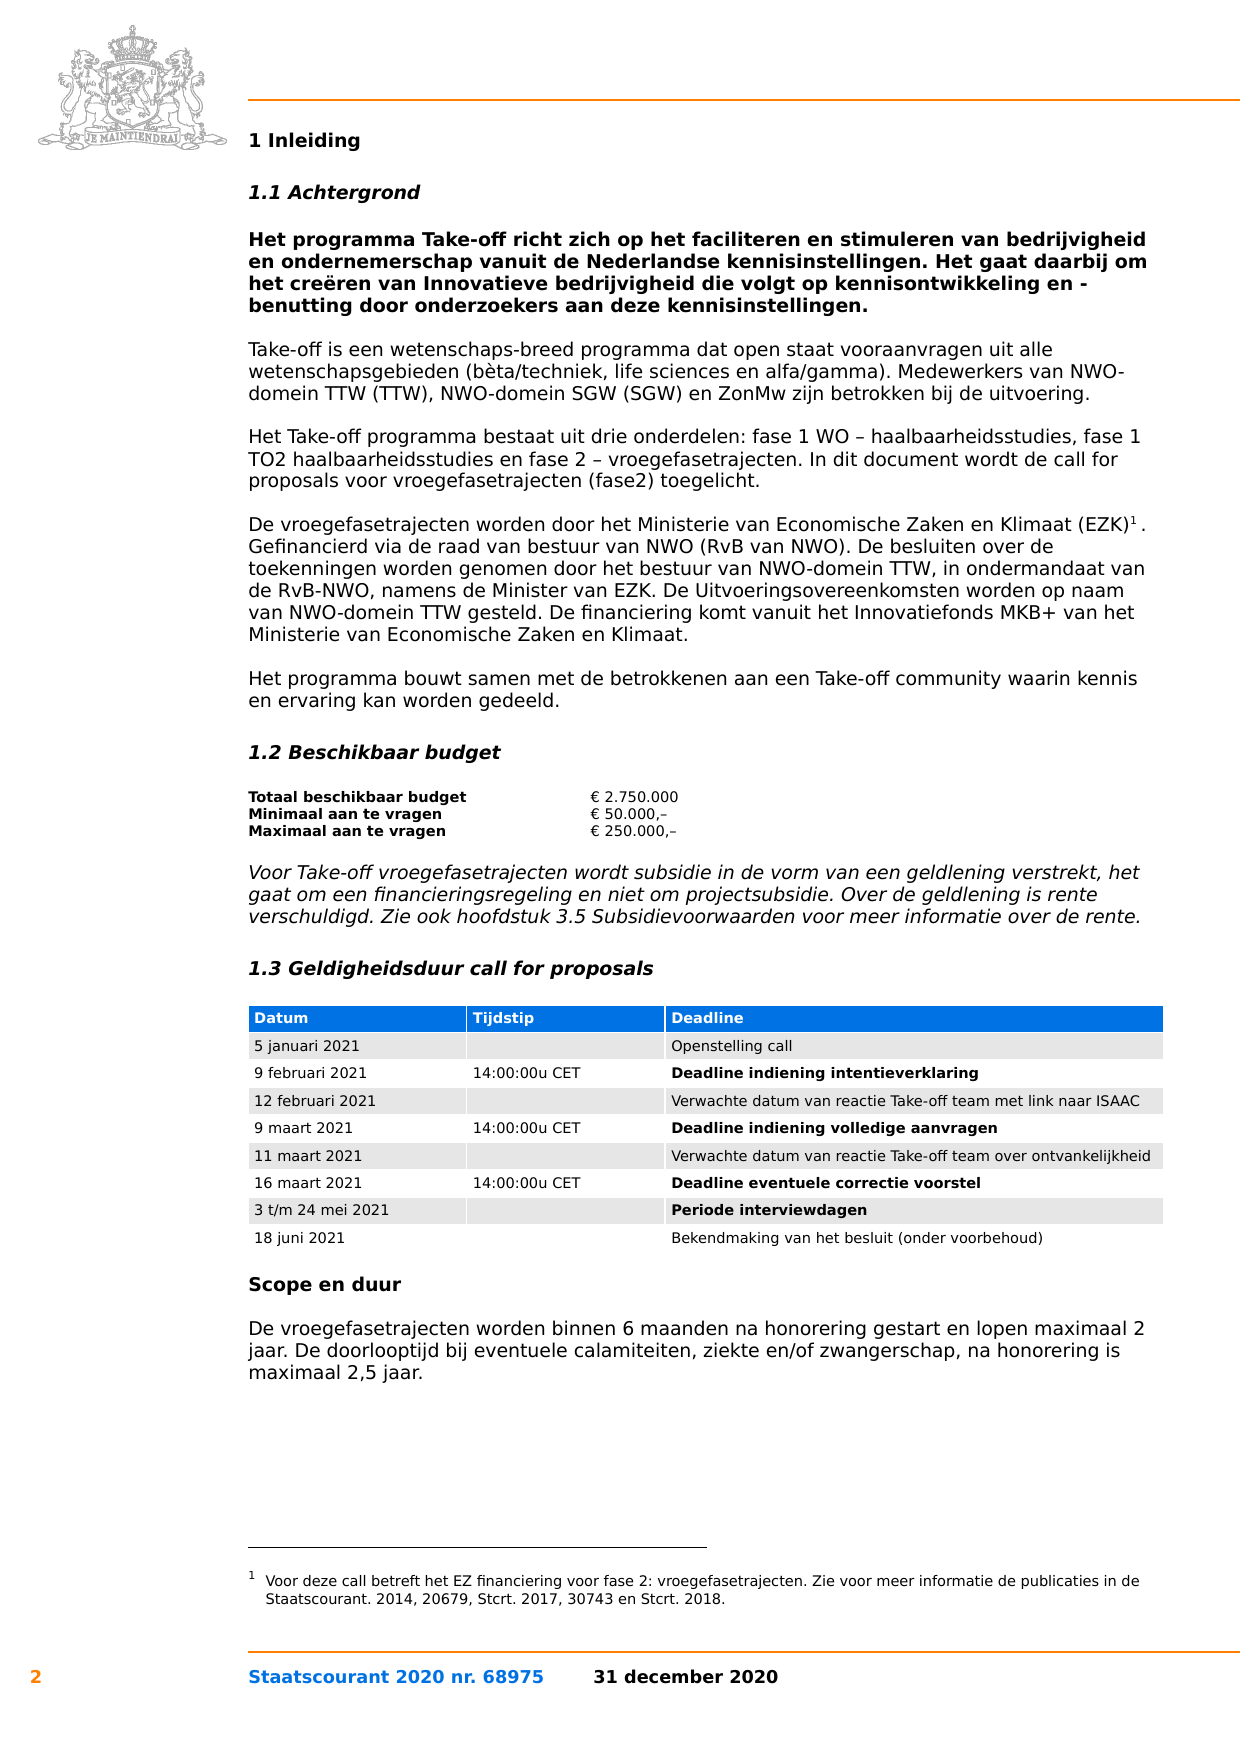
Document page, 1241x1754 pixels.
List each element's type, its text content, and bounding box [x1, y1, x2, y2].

table_cell Deadline eventuele correctie voorstel [666, 1170, 1163, 1196]
text De vroegefasetrajecten worden binnen 6 maanden na honorering gestart en lopen maximaal 2 jaar. De doorlooptijd bij eventuele calamiteiten, ziekte en/of zwangerschap, na honorering is maximaal 2,5 jaar. [248, 1318, 1163, 1384]
table_cell Deadline indiening intentieverklaring [666, 1061, 1163, 1087]
table_cell 18 juni 2021 [249, 1225, 466, 1251]
table_cell 14:00:00u CET [467, 1115, 664, 1142]
table_cell Openstelling call [666, 1033, 1163, 1059]
table_cell [467, 1225, 664, 1251]
picture [38, 25, 227, 150]
table_header Datum [249, 1006, 466, 1032]
subtitle Scope en duur [248, 1274, 1163, 1296]
text Het Take-off programma bestaat uit drie onderdelen: fase 1 WO – haalbaarheidsstudies, fase 1 TO2 haalbaarheidsstudies en fase 2 – vroegefasetrajecten. In dit document wordt de call for proposals voor vroegefasetrajecten (fase2) toegelicht. [248, 426, 1163, 492]
table_cell 9 februari 2021 [249, 1061, 466, 1087]
table_cell [467, 1088, 664, 1114]
text De vroegefasetrajecten worden door het Ministerie van Economische Zaken en Klimaat (EZK). [248, 514, 1163, 536]
table_cell Bekendmaking van het besluit (onder voorbehoud) [666, 1225, 1163, 1251]
text Gefinancierd via de raad van bestuur van NWO (RvB van NWO). De besluiten over de toekenningen worden genomen door het bestuur van NWO-domein TTW, in ondermandaat van de RvB-NWO, namens de Minister van EZK. De Uitvoeringsovereenkomsten worden op naam van NWO-domein TTW gesteld. De financiering komt vanuit het Innovatiefonds MKB+ van het Ministerie van Economische Zaken en Klimaat. [248, 536, 1163, 646]
table_header € 2.750.000 [585, 789, 1163, 806]
text Voor Take-off vroegefasetrajecten wordt subsidie in de vorm van een geldlening verstrekt, het gaat om een financieringsregeling en niet om projectsubsidie. Over de geldlening is rente verschuldigd. Zie ook hoofdstuk 3.5 Subsidievoorwaarden voor meer informatie over de rente. [248, 862, 1163, 928]
table_cell 5 januari 2021 [249, 1033, 466, 1059]
table_cell 16 maart 2021 [249, 1170, 466, 1196]
table_cell Deadline indiening volledige aanvragen [666, 1115, 1163, 1142]
table_cell Maximaal aan te vragen [248, 823, 584, 840]
table_header Deadline [666, 1006, 1163, 1032]
text Het programma Take-off richt zich op het faciliteren en stimuleren van bedrijvigheid en ondernemerschap vanuit de Nederlandse kennisinstellingen. Het gaat daarbij om het creëren van Innovatieve bedrijvigheid die volgt op kennisontwikkeling en -benutting door onderzoekers aan deze kennisinstellingen. [248, 229, 1163, 317]
table_cell 12 februari 2021 [249, 1088, 466, 1114]
text Het programma bouwt samen met de betrokkenen aan een Take-off community waarin kennis en ervaring kan worden gedeeld. [248, 668, 1163, 712]
text Voor deze call betreft het EZ financiering voor fase 2: vroegefasetrajecten. Zie voor meer informatie de publicaties in de Staatscourant. 2014, 20679, Stcrt. 2017, 30743 en Stcrt. 2018. [248, 1569, 1163, 1608]
subtitle 1 Inleiding [248, 130, 1163, 152]
subtitle 1.1 Achtergrond [248, 182, 1163, 204]
table_cell 3 t/m 24 mei 2021 [249, 1198, 466, 1224]
text Take-off is een wetenschaps-breed programma dat open staat vooraanvragen uit alle wetenschapsgebieden (bèta/techniek, life sciences en alfa/gamma). Medewerkers van NWO-domein TTW (TTW), NWO-domein SGW (SGW) en ZonMw zijn betrokken bij de uitvoering. [248, 339, 1163, 404]
table_cell [467, 1198, 664, 1224]
table_cell 14:00:00u CET [467, 1170, 664, 1196]
table_header Totaal beschikbaar budget [248, 789, 584, 806]
table_cell 9 maart 2021 [249, 1115, 466, 1142]
table_cell € 50.000,– [585, 806, 1163, 823]
table_cell Minimaal aan te vragen [248, 806, 584, 823]
table_cell € 250.000,– [585, 823, 1163, 840]
subtitle 1.3 Geldigheidsduur call for proposals [248, 958, 1163, 980]
subtitle 1.2 Beschikbaar budget [248, 742, 1163, 764]
table_cell 14:00:00u CET [467, 1061, 664, 1087]
table_cell Verwachte datum van reactie Take-off team met link naar ISAAC [666, 1088, 1163, 1114]
table_header Tijdstip [467, 1006, 664, 1032]
table_cell 11 maart 2021 [249, 1143, 466, 1169]
table_cell Verwachte datum van reactie Take-off team over ontvankelijkheid [666, 1143, 1163, 1169]
table_cell Periode interviewdagen [666, 1198, 1163, 1224]
table_cell [467, 1033, 664, 1059]
table_cell [467, 1143, 664, 1169]
